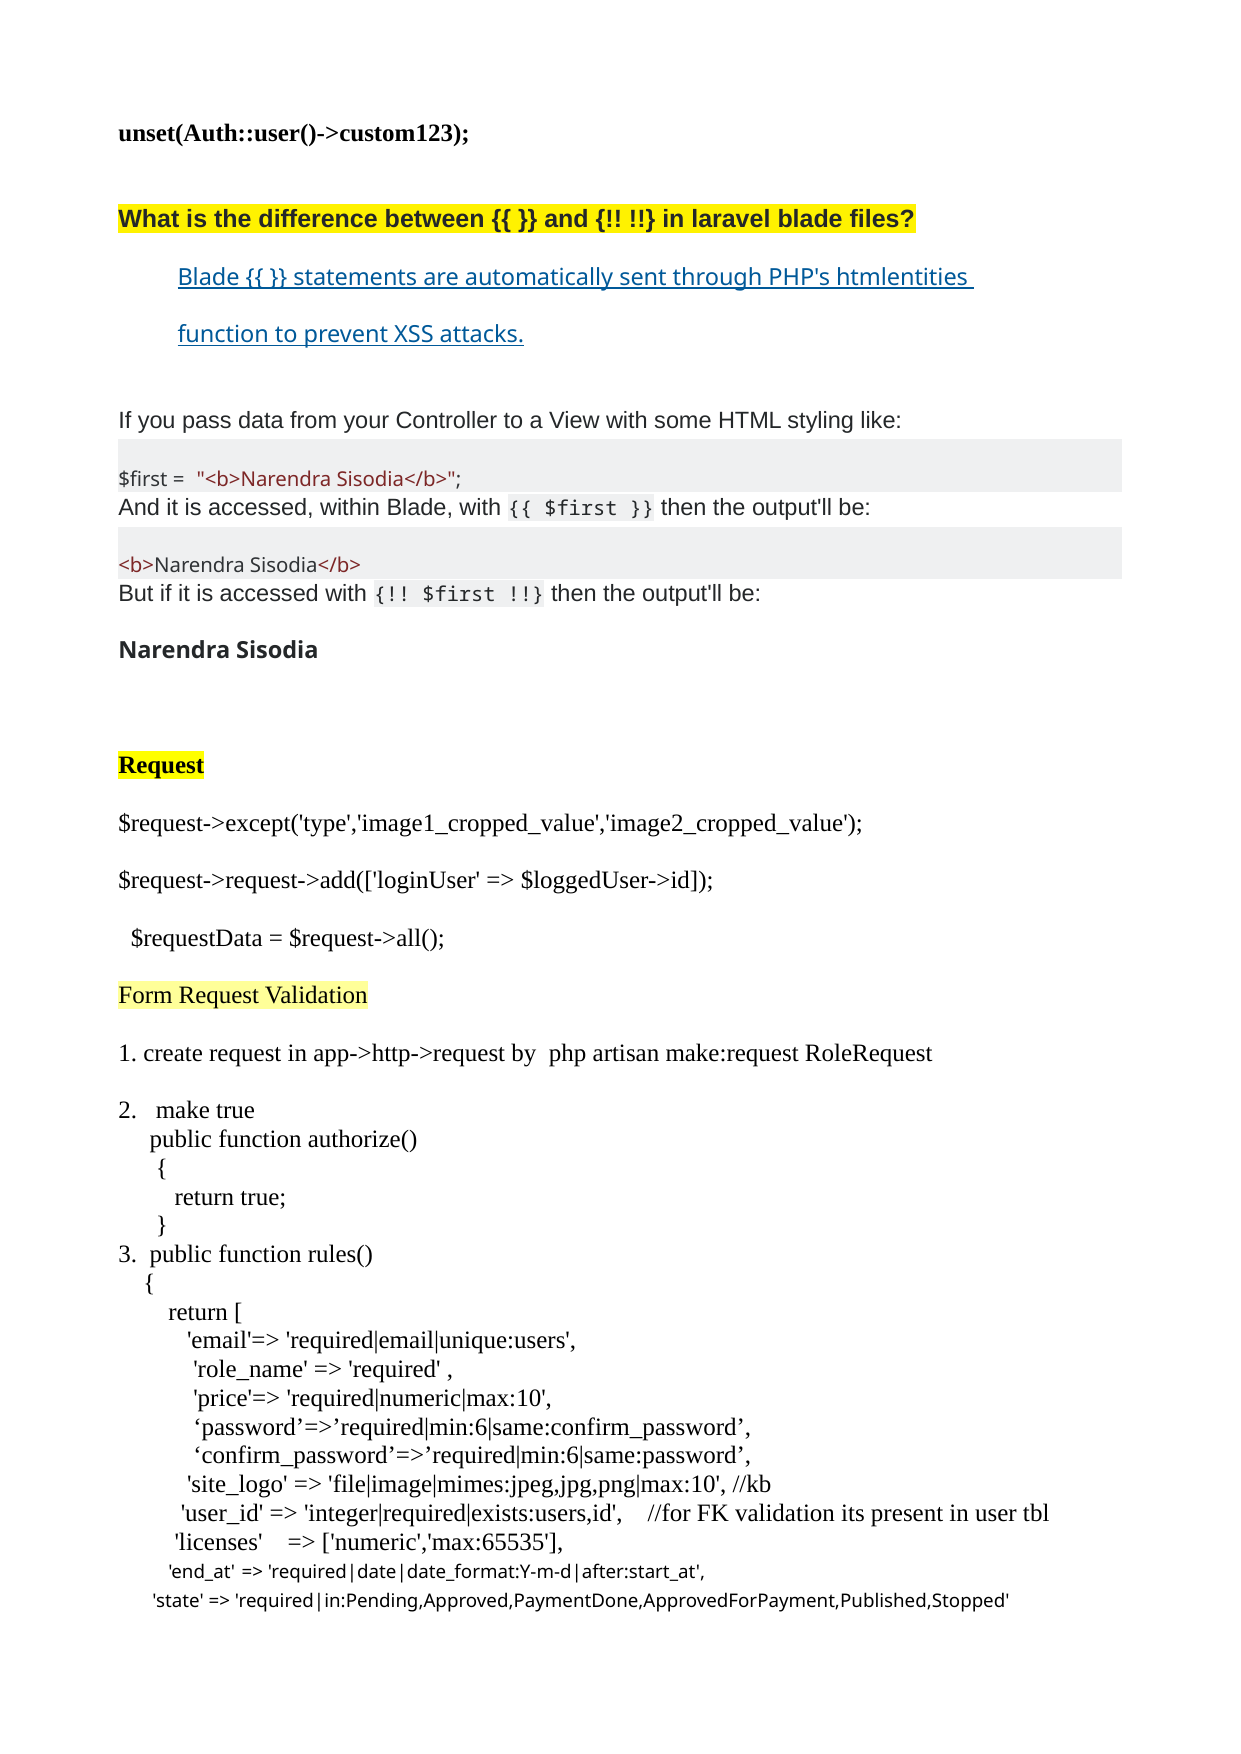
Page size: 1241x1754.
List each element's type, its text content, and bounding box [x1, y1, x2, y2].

text Narendra Sisodia [118, 613, 1122, 666]
text 'state' => 'required|in:Pending,Approved,PaymentDone,ApprovedForPayment,Published,Stopped' [118, 1584, 1122, 1613]
text } [118, 1211, 1122, 1239]
text { [118, 1153, 1122, 1182]
text If you pass data from your Controller to a View with some HTML styling like: [118, 379, 1122, 434]
text Blade {{ }} statements are automatically sent through PHP's htmlentities function to prevent XSS attacks. [177, 246, 1063, 349]
text But if it is accessed with {!! $first !!} then the output'll be: [118, 579, 1122, 607]
text $first = "<b>Narendra Sisodia</b>"; [118, 439, 1122, 492]
text 'end_at' => 'required|date|date_format:Y-m-d|after:start_at', [118, 1556, 1122, 1584]
text Form Request Validation [118, 981, 1122, 1009]
text 'licenses' => ['numeric','max:65535'], [118, 1527, 1122, 1556]
text Request [118, 751, 1122, 779]
text { [118, 1268, 1122, 1297]
text 3. public function rules() [118, 1239, 1122, 1268]
text $request->except('type','image1_cropped_value','image2_cropped_value'); [118, 808, 1122, 837]
text 'site_logo' => 'file|image|mimes:jpeg,jpg,png|max:10', //kb [118, 1469, 1122, 1498]
text 1. create request in app->http->request by php artisan make:request RoleRequest [118, 1038, 1122, 1067]
text 'user_id' => 'integer|required|exists:users,id', //for FK validation its present in user tbl [118, 1498, 1122, 1527]
text $request->request->add(['loginUser' => $loggedUser->id]); [118, 866, 1122, 894]
text And it is accessed, within Blade, with {{ $first }} then the output'll be: [118, 492, 1122, 521]
text 'email'=> 'required|email|unique:users', [118, 1326, 1122, 1354]
text 'role_name' => 'required' , [118, 1354, 1122, 1383]
text 'price'=> 'required|numeric|max:10', [118, 1383, 1122, 1412]
text $requestData = $request->all(); [118, 923, 1122, 952]
text 2. make true [118, 1096, 1122, 1124]
text ‘confirm_password’=>’required|min:6|same:password’, [118, 1441, 1122, 1469]
text ‘password’=>’required|min:6|same:confirm_password’, [118, 1412, 1122, 1441]
text public function authorize() [118, 1124, 1122, 1153]
text unset(Auth::user()->custom123); [118, 118, 1122, 147]
text return true; [118, 1182, 1122, 1211]
text return [ [118, 1297, 1122, 1326]
subtitle What is the difference between {{ }} and {!! !!} in laravel blade files? [118, 201, 1122, 233]
text <b>Narendra Sisodia</b> [118, 527, 1122, 579]
